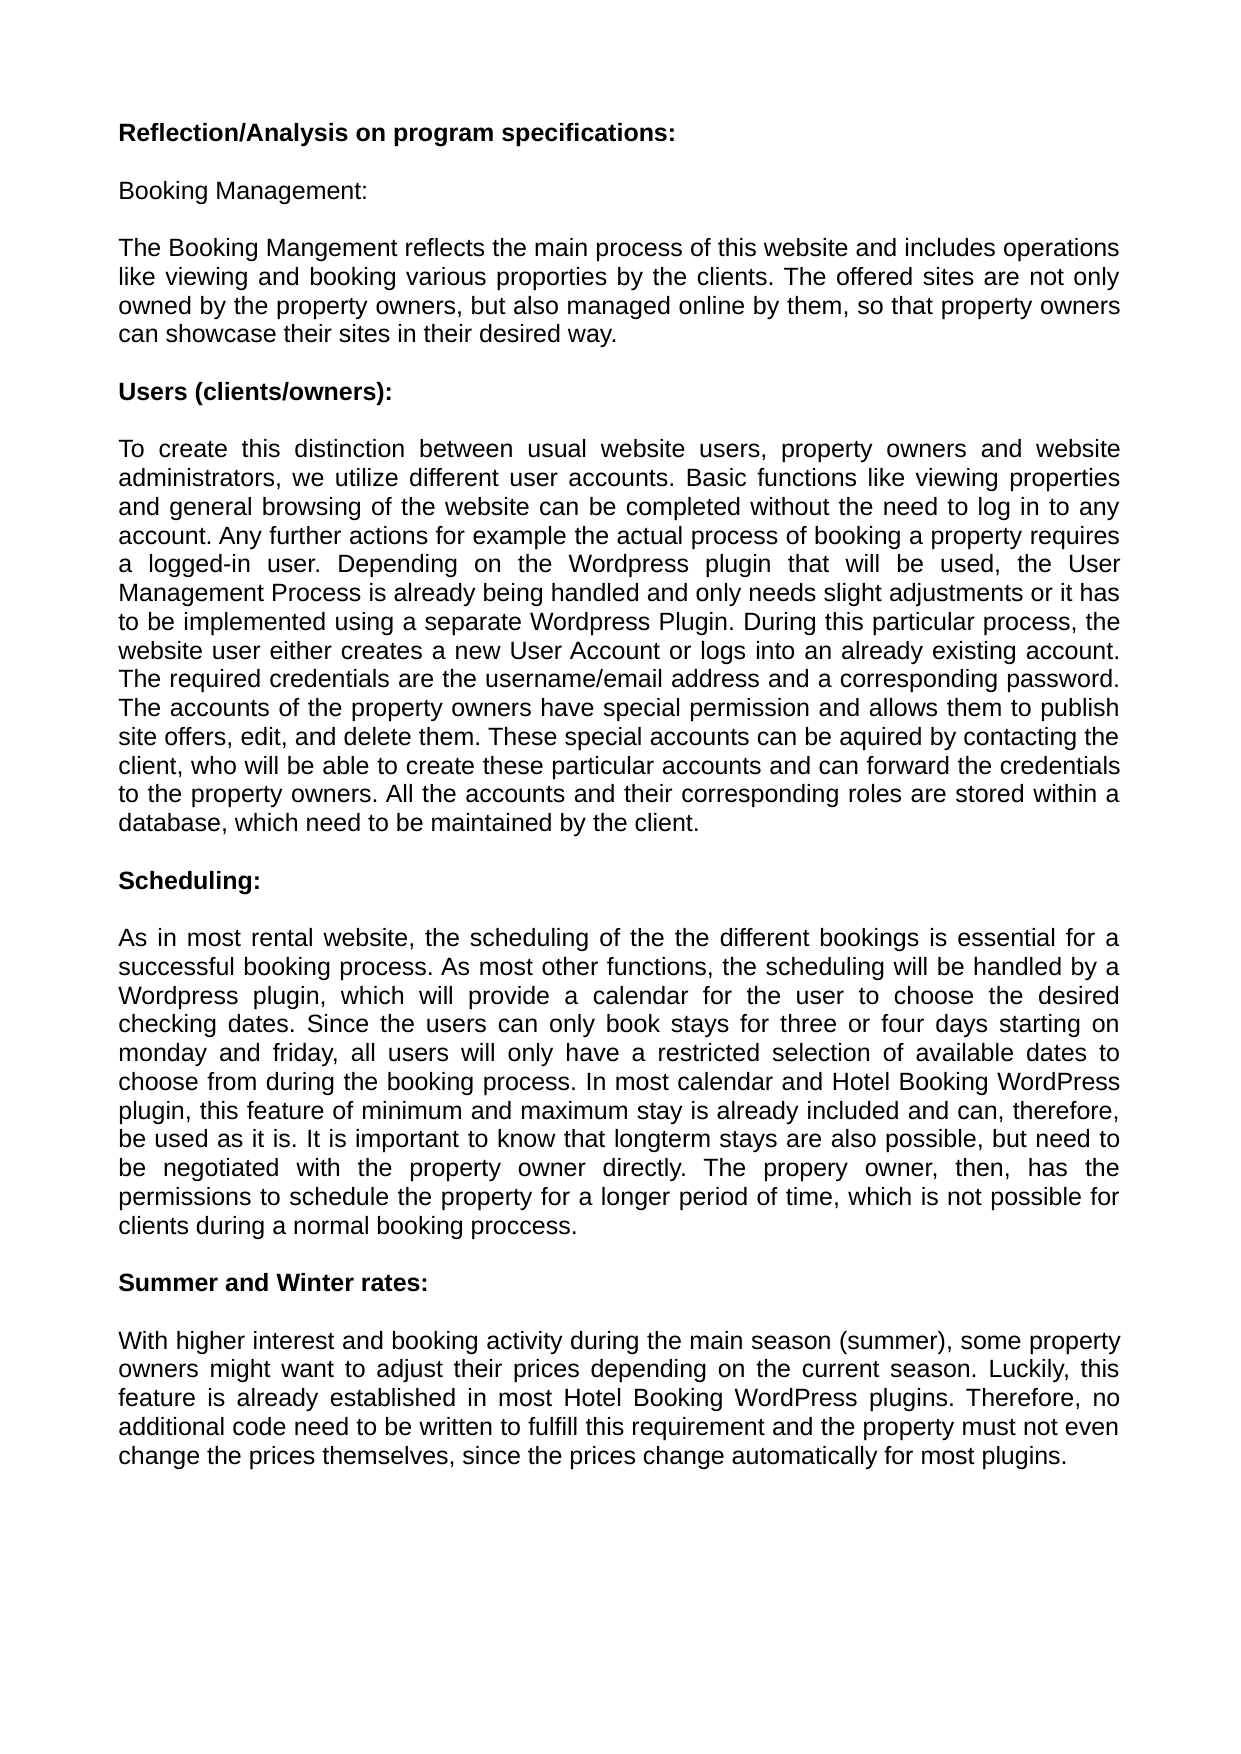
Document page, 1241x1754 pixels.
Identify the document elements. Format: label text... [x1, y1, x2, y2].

text Reflection/Analysis on program specifications: [118, 118, 1122, 147]
text To create this distinction between usual website users, property owners and website administrators, we utilize different user accounts. Basic functions like viewing properties and general browsing of the website can be completed without the need to log in to any account. Any further actions for example the actual process of booking a property requires a logged-in user. Depending on the Wordpress plugin that will be used, the User Management Process is already being handled and only needs slight adjustments or it has to be implemented using a separate Wordpress Plugin. During this particular process, the website user either creates a new User Account or logs into an already existing account. The required credentials are the username/email address and a corresponding password. The accounts of the property owners have special permission and allows them to publish site offers, edit, and delete them. These special accounts can be aquired by contacting the client, who will be able to create these particular accounts and can forward the credentials to the property owners. All the accounts and their corresponding roles are stored within a database, which need to be maintained by the client. [118, 434, 1122, 837]
text Booking Management: [118, 176, 1122, 204]
text The Booking Mangement reflects the main process of this website and includes operations like viewing and booking various proporties by the clients. The offered sites are not only owned by the property owners, but also managed online by them, so that property owners can showcase their sites in their desired way. [118, 233, 1122, 348]
text Summer and Winter rates: [118, 1268, 1122, 1297]
text Scheduling: [118, 866, 1122, 894]
text As in most rental website, the scheduling of the the different bookings is essential for a successful booking process. As most other functions, the scheduling will be handled by a Wordpress plugin, which will provide a calendar for the user to choose the desired checking dates. Since the users can only book stays for three or four days starting on monday and friday, all users will only have a restricted selection of available dates to choose from during the booking process. In most calendar and Hotel Booking WordPress plugin, this feature of minimum and maximum stay is already included and can, therefore, be used as it is. It is important to know that longterm stays are also possible, but need to be negotiated with the property owner directly. The propery owner, then, has the permissions to schedule the property for a longer period of time, which is not possible for clients during a normal booking proccess. [118, 923, 1122, 1239]
text With higher interest and booking activity during the main season (summer), some property owners might want to adjust their prices depending on the current season. Luckily, this feature is already established in most Hotel Booking WordPress plugins. Therefore, no additional code need to be written to fulfill this requirement and the property must not even change the prices themselves, since the prices change automatically for most plugins. [118, 1326, 1122, 1469]
text Users (clients/owners): [118, 377, 1122, 406]
